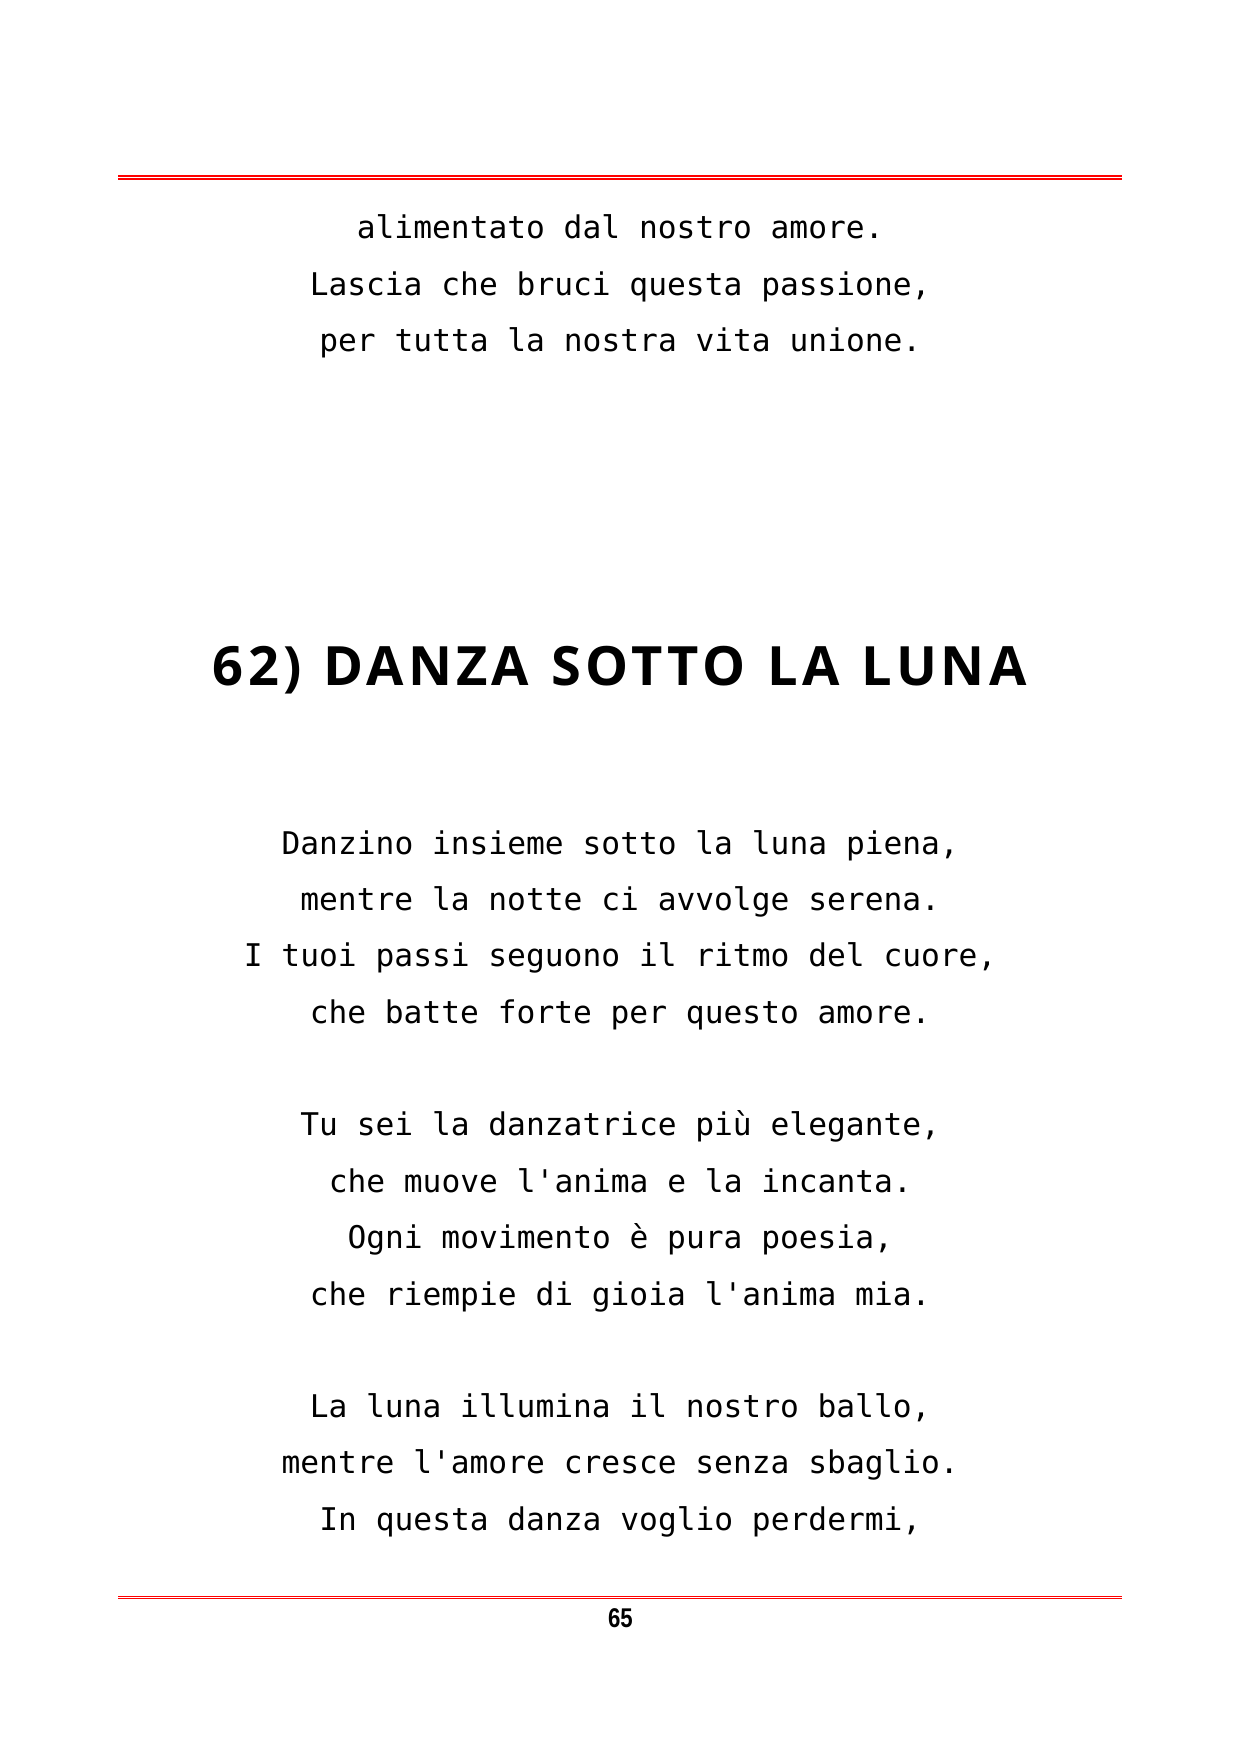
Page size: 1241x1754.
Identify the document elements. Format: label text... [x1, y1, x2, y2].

text alimentato dal nostro amore. [118, 209, 1122, 246]
text per tutta la nostra vita unione. [118, 322, 1122, 358]
title 62) Danza sotto la Luna [118, 627, 1122, 701]
text mentre l'amore cresce senza sbaglio. [118, 1445, 1122, 1481]
text Tu sei la danzatrice più elegante, [118, 1107, 1122, 1143]
text Lascia che bruci questa passione, [118, 266, 1122, 302]
text che batte forte per questo amore. [118, 994, 1122, 1030]
text Ogni movimento è pura poesia, [118, 1219, 1122, 1256]
text I tuoi passi seguono il ritmo del cuore, [118, 938, 1122, 974]
text che muove l'anima e la incanta. [118, 1163, 1122, 1199]
text che riempie di gioia l'anima mia. [118, 1276, 1122, 1312]
text mentre la notte ci avvolge serena. [118, 881, 1122, 918]
text La luna illumina il nostro ballo, [118, 1388, 1122, 1425]
text In questa danza voglio perdermi, [118, 1501, 1122, 1538]
text Danzino insieme sotto la luna piena, [118, 825, 1122, 861]
